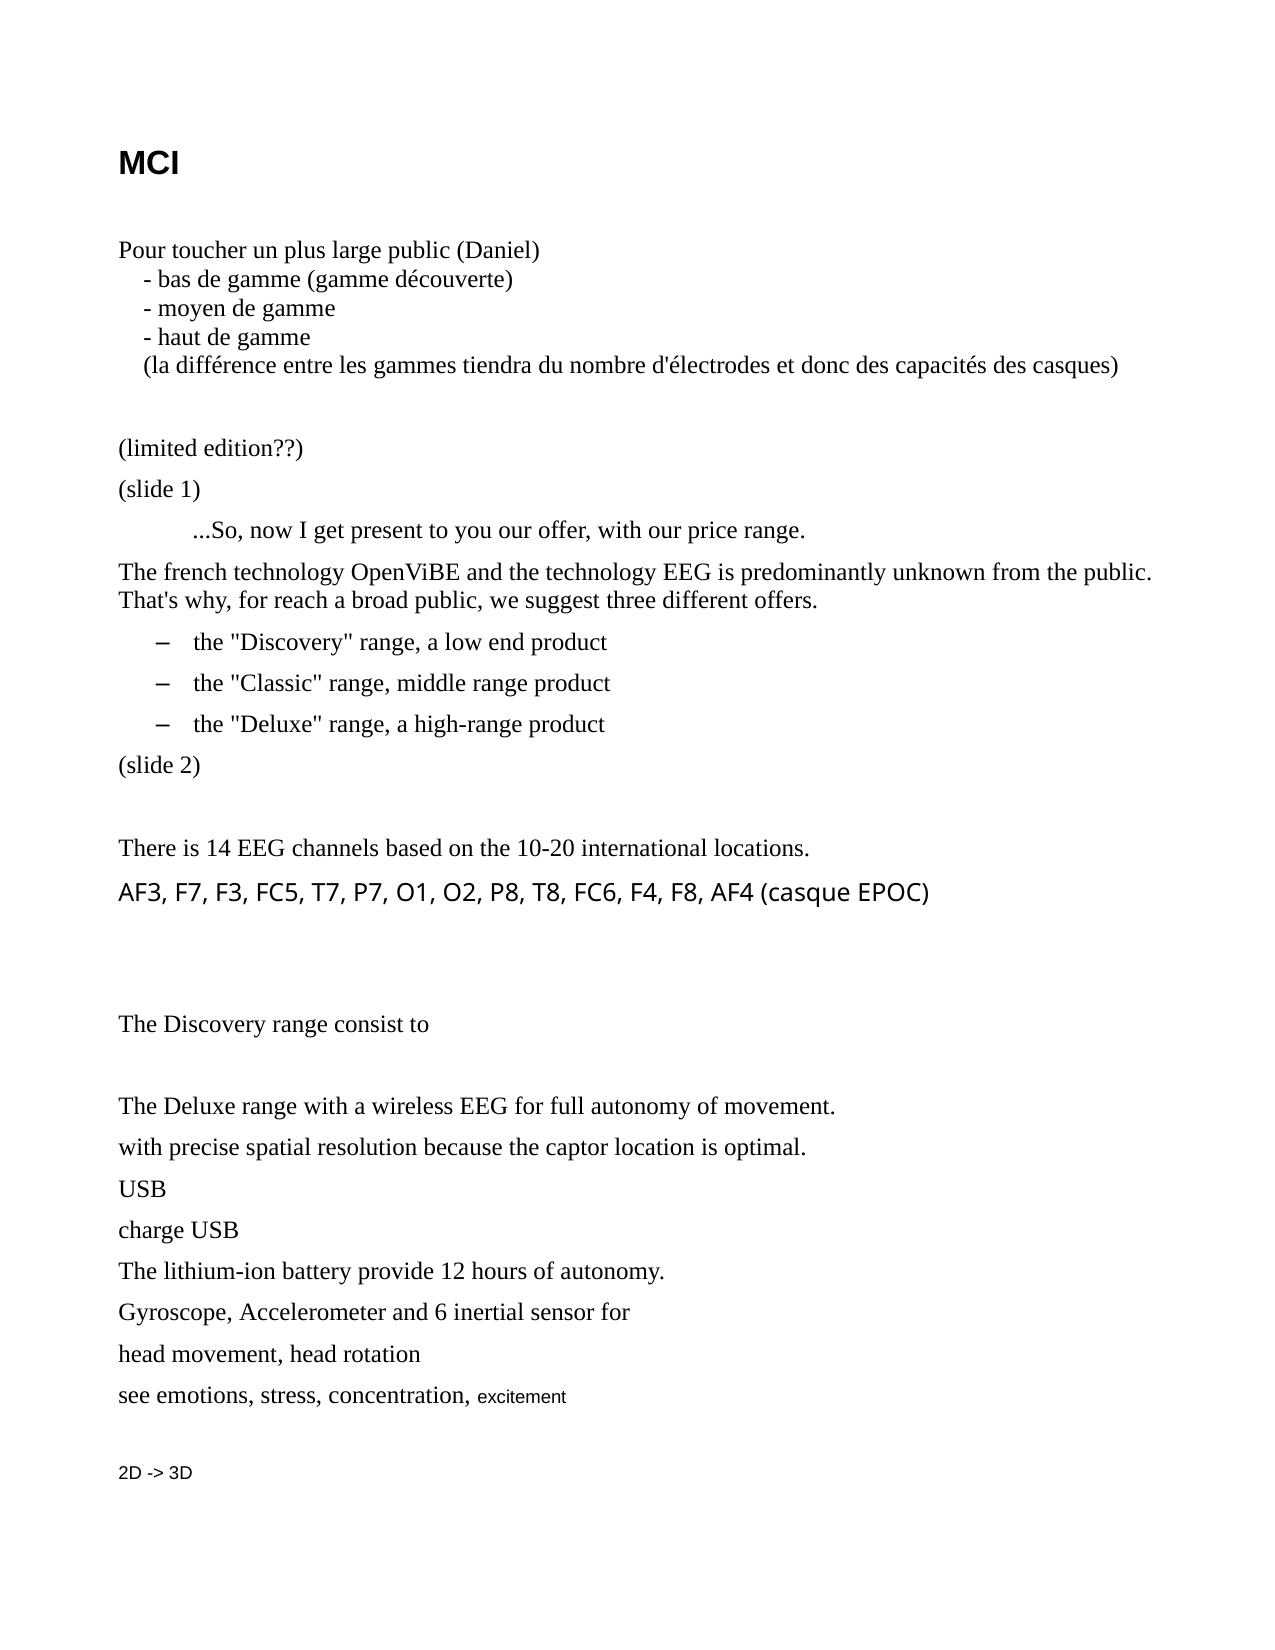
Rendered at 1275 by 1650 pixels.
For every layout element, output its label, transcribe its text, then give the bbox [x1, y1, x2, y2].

text (slide 2) [118, 751, 1157, 779]
text There is 14 EEG channels based on the 10-20 international locations. [118, 833, 1157, 862]
text USB [118, 1174, 1157, 1202]
text (slide 1) [118, 474, 1157, 503]
text charge USB [118, 1215, 1157, 1244]
text 2D -> 3D [118, 1462, 1157, 1484]
list the "Deluxe" range, a high-range product [156, 709, 1157, 738]
text The lithium-ion battery provide 12 hours of autonomy. [118, 1256, 1157, 1285]
list the "Discovery" range, a low end product [156, 627, 1157, 656]
text The Deluxe range with a wireless EEG for full autonomy of movement. [118, 1091, 1157, 1120]
text ...So, now I get present to you our offer, with our price range. [118, 516, 1157, 544]
text Pour toucher un plus large public (Daniel) - bas de gamme (gamme découverte) - moyen de gamme - haut de gamme (la différence entre les gammes tiendra du nombre d'électrodes et donc des capacités des casques) [118, 236, 1157, 379]
text head movement, head rotation [118, 1339, 1157, 1367]
text The Discovery range consist to [118, 1009, 1157, 1037]
text The french technology OpenViBE and the technology EEG is predominantly unknown from the public. That's why, for reach a broad public, we suggest three different offers. [118, 557, 1157, 614]
text AF3, F7, F3, FC5, T7, P7, O1, O2, P8, T8, FC6, F4, F8, AF4 (casque EPOC) [118, 874, 1157, 908]
text (limited edition??) [118, 433, 1157, 462]
list the "Classic" range, middle range product [156, 668, 1157, 697]
text Gyroscope, Accelerometer and 6 inertial sensor for [118, 1297, 1157, 1326]
text with precise spatial resolution because the captor location is optimal. [118, 1132, 1157, 1161]
subtitle MCI [118, 143, 1157, 182]
text see emotions, stress, concentration, excitement [118, 1380, 1157, 1409]
